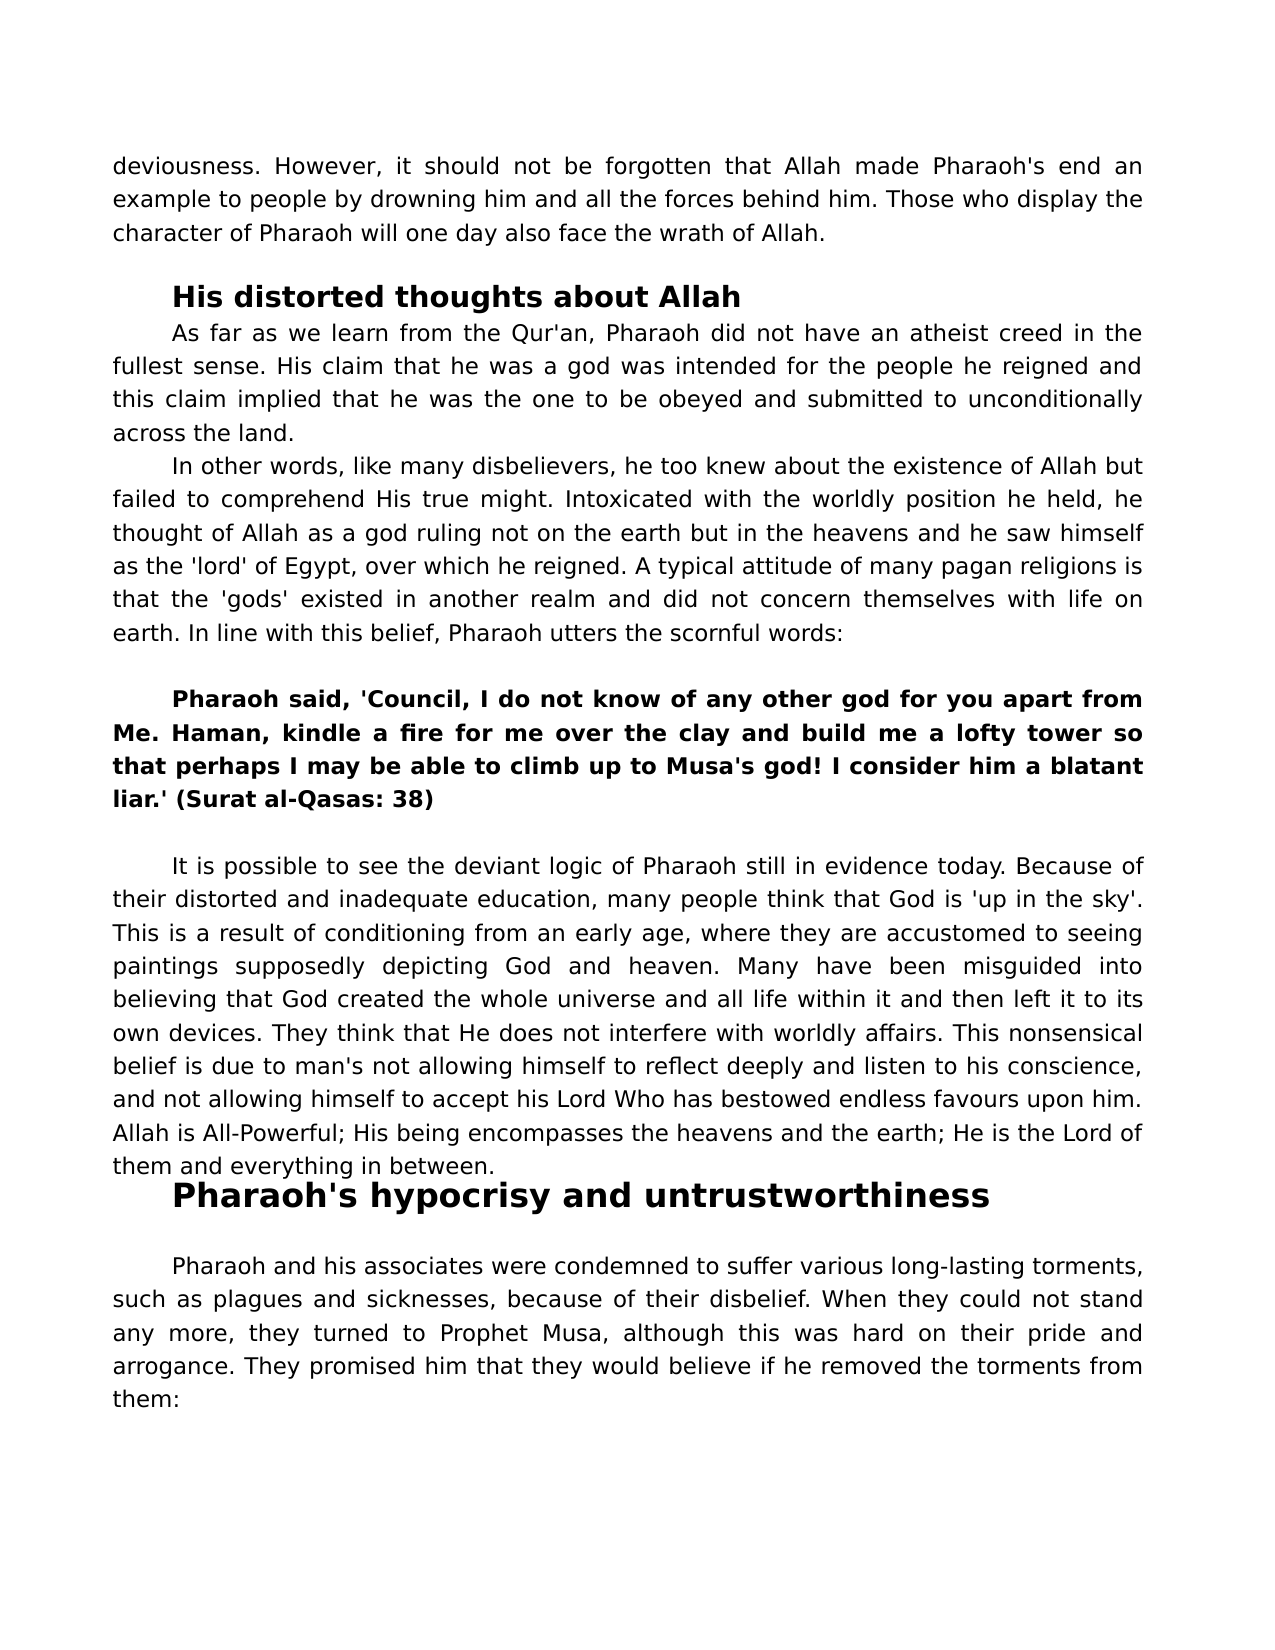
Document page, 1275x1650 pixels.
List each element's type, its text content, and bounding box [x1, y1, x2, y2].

text As far as we learn from the Qur'an, Pharaoh did not have an atheist creed in the fullest sense. His claim that he was a god was intended for the people he reigned and this claim implied that he was the one to be obeyed and submitted to unconditionally across the land. [112, 314, 1145, 448]
text deviousness. However, it should not be forgotten that Allah made Pharaoh's end an example to people by drowning him and all the forces behind him. Those who display the character of Pharaoh will one day also face the wrath of Allah. [112, 148, 1145, 248]
text Pharaoh said, 'Council, I do not know of any other god for you apart from Me. Haman, kindle a fire for me over the clay and build me a lofty tower so that perhaps I may be able to climb up to Musa's god! I consider him a blatant liar.' (Surat al-Qasas: 38) [112, 681, 1145, 814]
text Pharaoh and his associates were condemned to suffer various long-lasting torments, such as plagues and sicknesses, because of their disbelief. When they could not stand any more, they turned to Prophet Musa, although this was hard on their pride and arrogance. They promised him that they would believe if he removed the torments from them: [112, 1248, 1145, 1414]
text His distorted thoughts about Allah [112, 281, 1145, 314]
text In other words, like many disbelievers, he too knew about the existence of Allah but failed to comprehend His true might. Intoxicated with the worldly position he held, he thought of Allah as a god ruling not on the earth but in the heavens and he saw himself as the 'lord' of Egypt, over which he reigned. A typical attitude of many pagan religions is that the 'gods' existed in another realm and did not concern themselves with life on earth. In line with this belief, Pharaoh utters the scornful words: [112, 448, 1145, 648]
text Pharaoh's hypocrisy and untrustworthiness [112, 1181, 1145, 1214]
text It is possible to see the deviant logic of Pharaoh still in evidence today. Because of their distorted and inadequate education, many people think that God is 'up in the sky'. This is a result of conditioning from an early age, where they are accustomed to seeing paintings supposedly depicting God and heaven. Many have been misguided into believing that God created the whole universe and all life within it and then left it to its own devices. They think that He does not interfere with worldly affairs. This nonsensical belief is due to man's not allowing himself to reflect deeply and listen to his conscience, and not allowing himself to accept his Lord Who has bestowed endless favours upon him. Allah is All-Powerful; His being encompasses the heavens and the earth; He is the Lord of them and everything in between. [112, 848, 1145, 1181]
